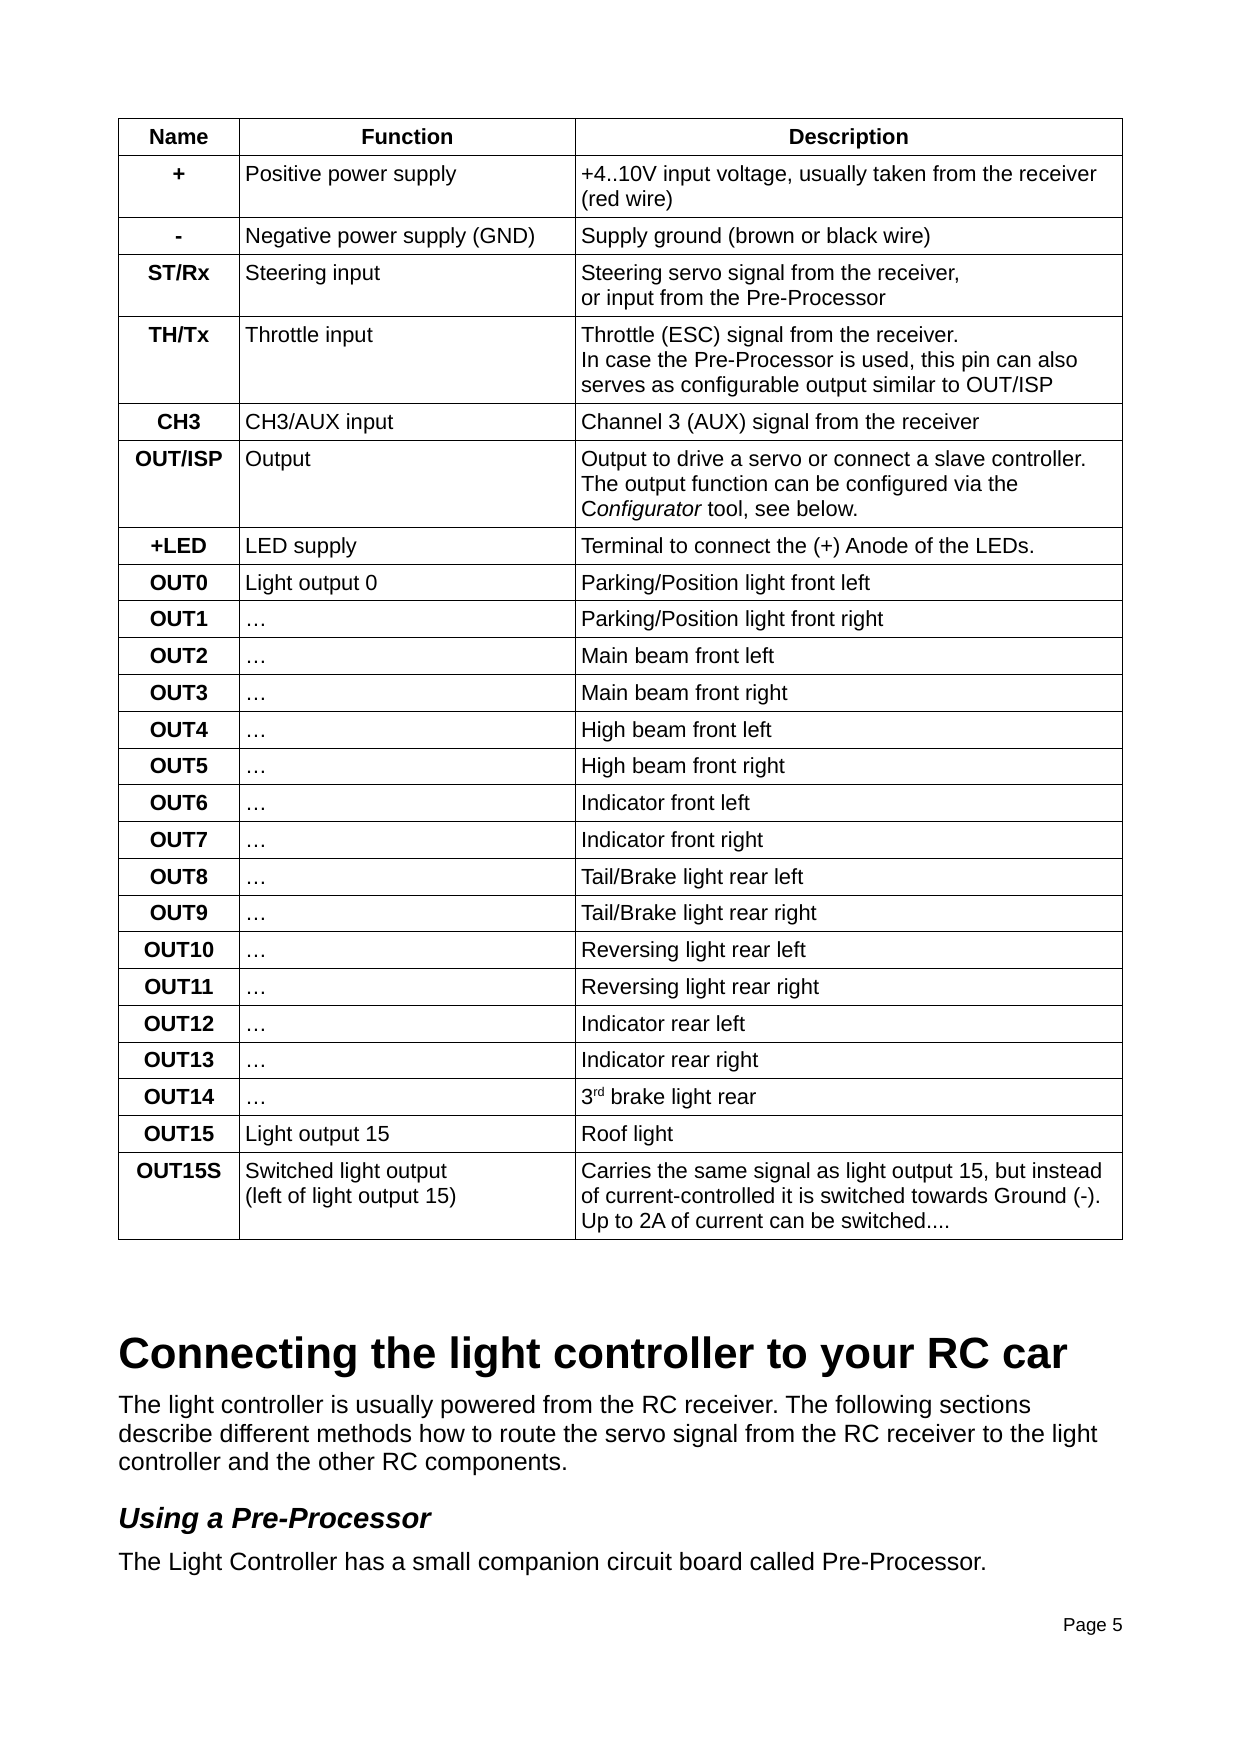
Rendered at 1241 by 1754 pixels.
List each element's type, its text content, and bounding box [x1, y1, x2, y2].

table_cell CH3 [119, 404, 239, 439]
table_cell OUT4 [119, 712, 239, 747]
table_cell Output [240, 441, 575, 527]
table_cell Roof light [576, 1116, 1122, 1152]
text The light controller is usually powered from the RC receiver. The following sections describe different methods how to route the servo signal from the RC receiver to the light controller and the other RC components. [118, 1390, 1122, 1476]
table_cell + [119, 156, 239, 217]
table_cell ST/Rx [119, 255, 239, 316]
text The Light Controller has a small companion circuit board called Pre-Processor. [118, 1547, 1122, 1576]
table_cell OUT8 [119, 859, 239, 894]
table_cell Output to drive a servo or connect a slave controller. The output function can be configured via the Configurator tool, see below. [576, 441, 1122, 527]
table_cell OUT6 [119, 785, 239, 821]
table_cell TH/Tx [119, 317, 239, 403]
table_cell OUT5 [119, 749, 239, 784]
table_cell High beam front right [576, 749, 1122, 784]
table_cell OUT/ISP [119, 441, 239, 527]
table_cell Steering input [240, 255, 575, 316]
subtitle Connecting the light controller to your RC car [118, 1328, 1122, 1378]
table_header Name [119, 119, 239, 155]
table_cell +LED [119, 528, 239, 563]
table_cell Parking/Position light front left [576, 565, 1122, 600]
table_cell Main beam front left [576, 638, 1122, 674]
table_cell Indicator rear right [576, 1043, 1122, 1078]
table_cell … [240, 675, 575, 711]
table_cell … [240, 1043, 575, 1078]
table_cell OUT13 [119, 1043, 239, 1078]
table_cell Reversing light rear left [576, 932, 1122, 968]
table_cell Indicator rear left [576, 1006, 1122, 1042]
table_cell Reversing light rear right [576, 969, 1122, 1005]
table_cell Positive power supply [240, 156, 575, 217]
table_cell High beam front left [576, 712, 1122, 747]
table_cell OUT14 [119, 1079, 239, 1115]
table_cell … [240, 1006, 575, 1042]
table_cell Throttle (ESC) signal from the receiver. In case the Pre-Processor is used, this pin can also serves as configurable output similar to OUT/ISP [576, 317, 1122, 403]
table_cell Negative power supply (GND) [240, 218, 575, 254]
table_cell - [119, 218, 239, 254]
table_cell Main beam front right [576, 675, 1122, 711]
table_cell … [240, 638, 575, 674]
table_cell Channel 3 (AUX) signal from the receiver [576, 404, 1122, 439]
table_cell OUT10 [119, 932, 239, 968]
table_cell OUT1 [119, 601, 239, 637]
table_cell OUT11 [119, 969, 239, 1005]
table_cell OUT15S [119, 1153, 239, 1239]
table_cell … [240, 896, 575, 931]
table_cell … [240, 1079, 575, 1115]
table_cell Tail/Brake light rear right [576, 896, 1122, 931]
table_cell Indicator front left [576, 785, 1122, 821]
table_cell Tail/Brake light rear left [576, 859, 1122, 894]
table_cell OUT12 [119, 1006, 239, 1042]
table_cell OUT0 [119, 565, 239, 600]
table_cell Switched light output (left of light output 15) [240, 1153, 575, 1239]
table_cell Throttle input [240, 317, 575, 403]
table_header Description [576, 119, 1122, 155]
table_cell OUT7 [119, 822, 239, 858]
table_cell Steering servo signal from the receiver, or input from the Pre-Processor [576, 255, 1122, 316]
table_cell OUT3 [119, 675, 239, 711]
table_cell … [240, 601, 575, 637]
table_cell Light output 15 [240, 1116, 575, 1152]
subtitle Using a Pre-Processor [118, 1501, 1122, 1534]
table_cell … [240, 712, 575, 747]
table_cell 3rd brake light rear [576, 1079, 1122, 1115]
table_cell OUT9 [119, 896, 239, 931]
table_cell Terminal to connect the (+) Anode of the LEDs. [576, 528, 1122, 563]
table_cell … [240, 932, 575, 968]
table_cell OUT15 [119, 1116, 239, 1152]
table_cell Indicator front right [576, 822, 1122, 858]
table_cell Carries the same signal as light output 15, but instead of current-controlled it is switched towards Ground (-). Up to 2A of current can be switched.... [576, 1153, 1122, 1239]
table_cell Supply ground (brown or black wire) [576, 218, 1122, 254]
table_cell OUT2 [119, 638, 239, 674]
table_cell … [240, 785, 575, 821]
table_cell +4..10V input voltage, usually taken from the receiver (red wire) [576, 156, 1122, 217]
table_cell … [240, 822, 575, 858]
table_cell CH3/AUX input [240, 404, 575, 439]
table_header Function [240, 119, 575, 155]
table_cell LED supply [240, 528, 575, 563]
table_cell Parking/Position light front right [576, 601, 1122, 637]
table_cell … [240, 749, 575, 784]
table_cell … [240, 969, 575, 1005]
table_cell Light output 0 [240, 565, 575, 600]
table_cell … [240, 859, 575, 894]
